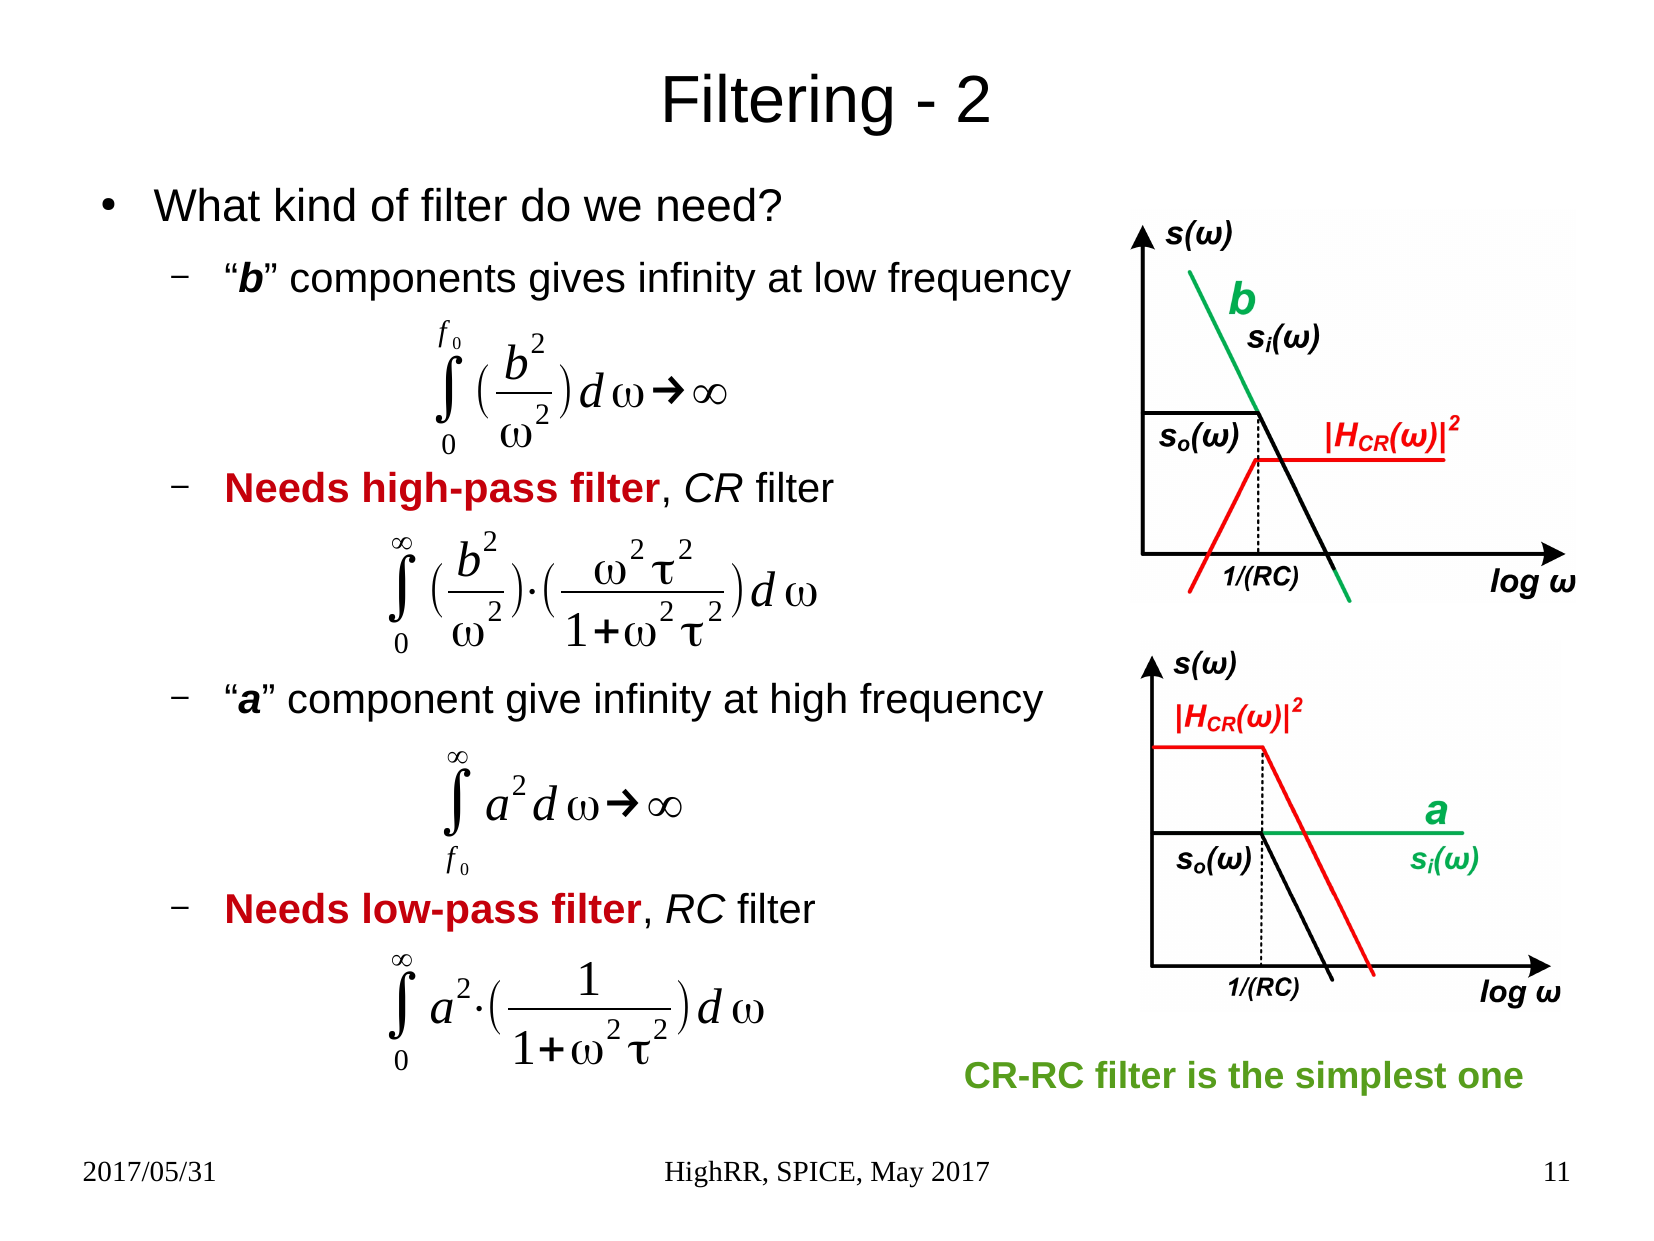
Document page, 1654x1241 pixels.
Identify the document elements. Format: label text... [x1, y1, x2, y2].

picture [1130, 209, 1576, 603]
chart [375, 525, 826, 660]
chart [422, 315, 736, 462]
chart [430, 750, 691, 879]
list What kind of filter do we need? “b” components gives infinity at low frequency Needs high-pass filter, CR filter “a” component give infinity at high frequency Needs low-pass filter, RC filter [82, 180, 1571, 1141]
picture [1140, 640, 1561, 1012]
text_box CR-RC filter is the simplest one [949, 1046, 1561, 1104]
chart [375, 950, 772, 1078]
title Filtering - 2 [82, 49, 1571, 151]
